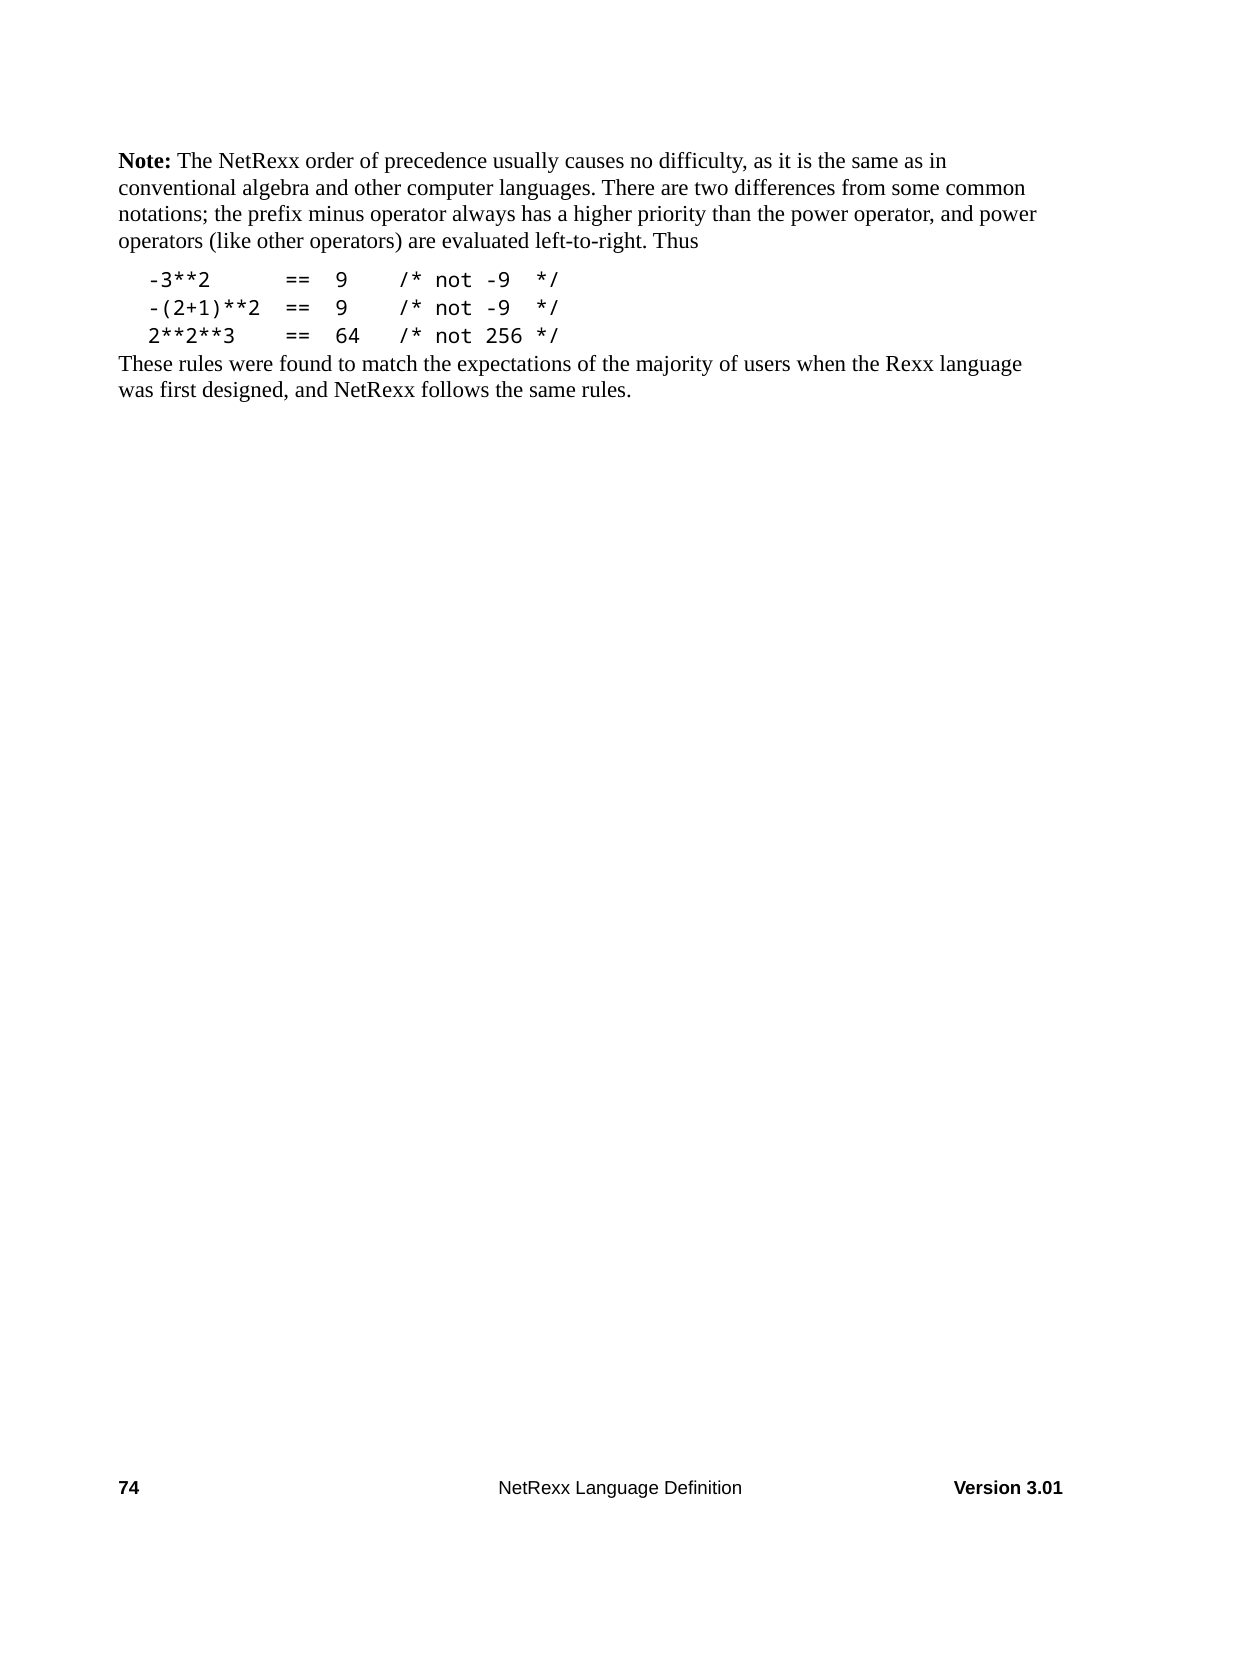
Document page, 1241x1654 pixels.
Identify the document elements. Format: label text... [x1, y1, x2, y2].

text -3**2 == 9 /* not -9 */ -(2+1)**2 == 9 /* not -9 */ 2**2**3 == 64 /* not 256 */ [148, 265, 1063, 350]
text Note: The NetRexx order of precedence usually causes no difficulty, as it is the same as in conventional algebra and other computer languages. There are two differences from some common notations; the prefix minus operator always has a higher priority than the power operator, and power operators (like other operators) are evaluated left-to-right. Thus [118, 148, 1063, 253]
text These rules were found to match the expectations of the majority of users when the Rexx language was first designed, and NetRexx follows the same rules. [118, 350, 1063, 403]
